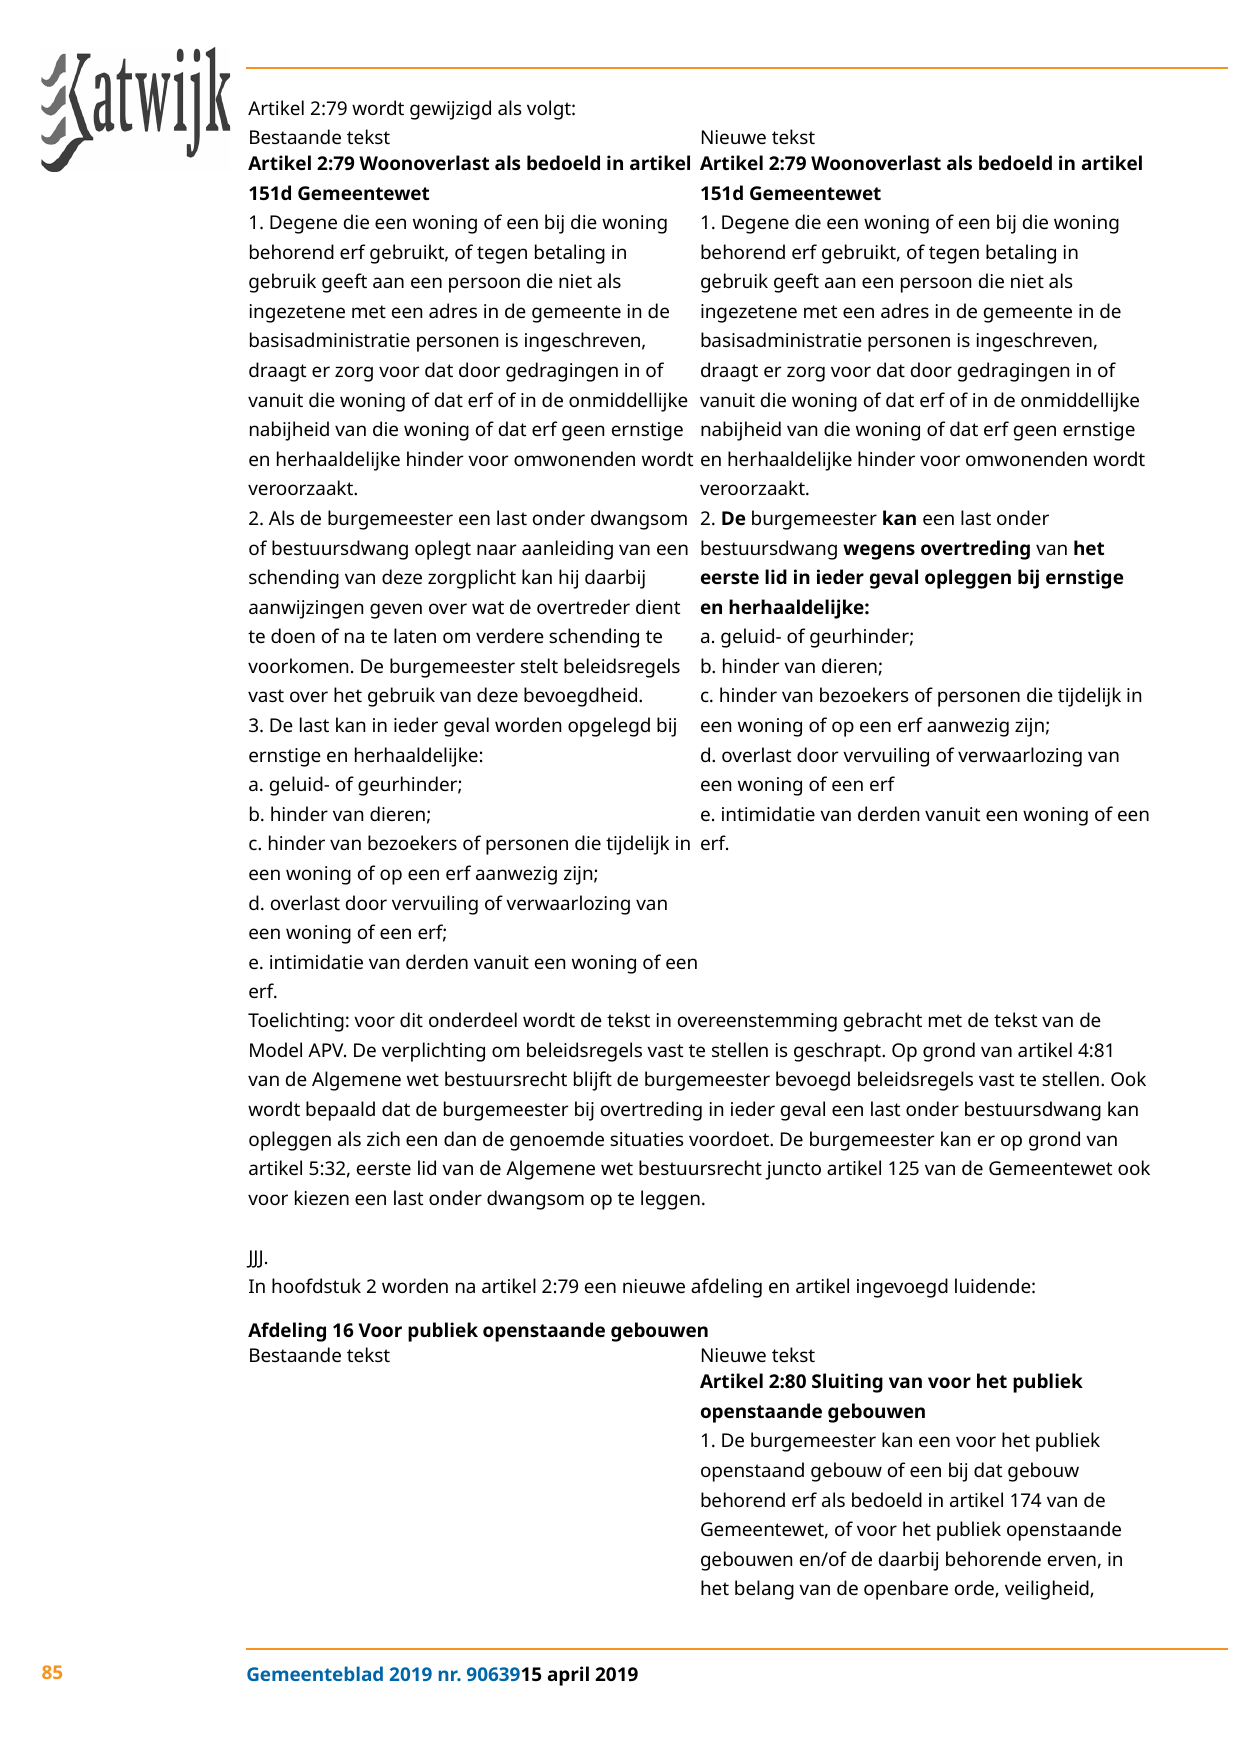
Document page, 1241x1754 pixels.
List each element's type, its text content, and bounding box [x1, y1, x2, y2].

text Artikel 2:79 wordt gewijzigd als volgt: [248, 95, 1152, 121]
picture [41, 47, 231, 172]
text JJJ. [248, 1244, 1152, 1270]
text In hoofdstuk 2 worden na artikel 2:79 een nieuwe afdeling en artikel ingevoegd luidende: [248, 1274, 1152, 1299]
table_header Bestaande tekst [248, 1343, 700, 1368]
table_header Bestaande tekst [248, 125, 700, 150]
table_header Nieuwe tekst [700, 125, 1152, 150]
table_header Nieuwe tekst [700, 1343, 1152, 1368]
text Afdeling 16 Voor publiek openstaande gebouwen [248, 1317, 1152, 1343]
table_cell Artikel 2:80 Sluiting van voor het publiek openstaande gebouwen 1. De burgemeester kan een voor het publiek openstaand gebouw of een bij dat gebouw behorend erf als bedoeld in artikel 174 van de Gemeentewet, of voor het publiek openstaande gebouwen en/of de daarbij behorende erven, in het belang van de openbare orde, veiligheid, [700, 1369, 1152, 1601]
table_cell Artikel 2:79 Woonoverlast als bedoeld in artikel 151d Gemeentewet 1. Degene die een woning of een bij die woning behorend erf gebruikt, of tegen betaling in gebruik geeft aan een persoon die niet als ingezetene met een adres in de gemeente in de basisadministratie personen is ingeschreven, draagt er zorg voor dat door gedragingen in of vanuit die woning of dat erf of in de onmiddellijke nabijheid van die woning of dat erf geen ernstige en herhaaldelijke hinder voor omwonenden wordt veroorzaakt. 2. De burgemeester kan een last onder bestuursdwang wegens overtreding van het eerste lid in ieder geval opleggen bij ernstige en herhaaldelijke: a. geluid- of geurhinder; b. hinder van dieren; c. hinder van bezoekers of personen die tijdelijk in een woning of op een erf aanwezig zijn; d. overlast door vervuiling of verwaarlozing van een woning of een erf e. intimidatie van derden vanuit een woning of een erf. [700, 150, 1152, 1004]
text Toelichting: voor dit onderdeel wordt de tekst in overeenstemming gebracht met de tekst van de Model APV. De verplichting om beleidsregels vast te stellen is geschrapt. Op grond van artikel 4:81 van de Algemene wet bestuursrecht blijft de burgemeester bevoegd beleidsregels vast te stellen. Ook wordt bepaald dat de burgemeester bij overtreding in ieder geval een last onder bestuursdwang kan opleggen als zich een dan de genoemde situaties voordoet. De burgemeester kan er op grond van artikel 5:32, eerste lid van de Algemene wet bestuursrecht juncto artikel 125 van de Gemeentewet ook voor kiezen een last onder dwangsom op te leggen. [248, 1007, 1152, 1211]
table_cell Artikel 2:79 Woonoverlast als bedoeld in artikel 151d Gemeentewet 1. Degene die een woning of een bij die woning behorend erf gebruikt, of tegen betaling in gebruik geeft aan een persoon die niet als ingezetene met een adres in de gemeente in de basisadministratie personen is ingeschreven, draagt er zorg voor dat door gedragingen in of vanuit die woning of dat erf of in de onmiddellijke nabijheid van die woning of dat erf geen ernstige en herhaaldelijke hinder voor omwonenden wordt veroorzaakt. 2. Als de burgemeester een last onder dwangsom of bestuursdwang oplegt naar aanleiding van een schending van deze zorgplicht kan hij daarbij aanwijzingen geven over wat de overtreder dient te doen of na te laten om verdere schending te voorkomen. De burgemeester stelt beleidsregels vast over het gebruik van deze bevoegdheid. 3. De last kan in ieder geval worden opgelegd bij ernstige en herhaaldelijke: a. geluid- of geurhinder; b. hinder van dieren; c. hinder van bezoekers of personen die tijdelijk in een woning of op een erf aanwezig zijn; d. overlast door vervuiling of verwaarlozing van een woning of een erf; e. intimidatie van derden vanuit een woning of een erf. [248, 150, 700, 1004]
table_cell [248, 1369, 700, 1601]
